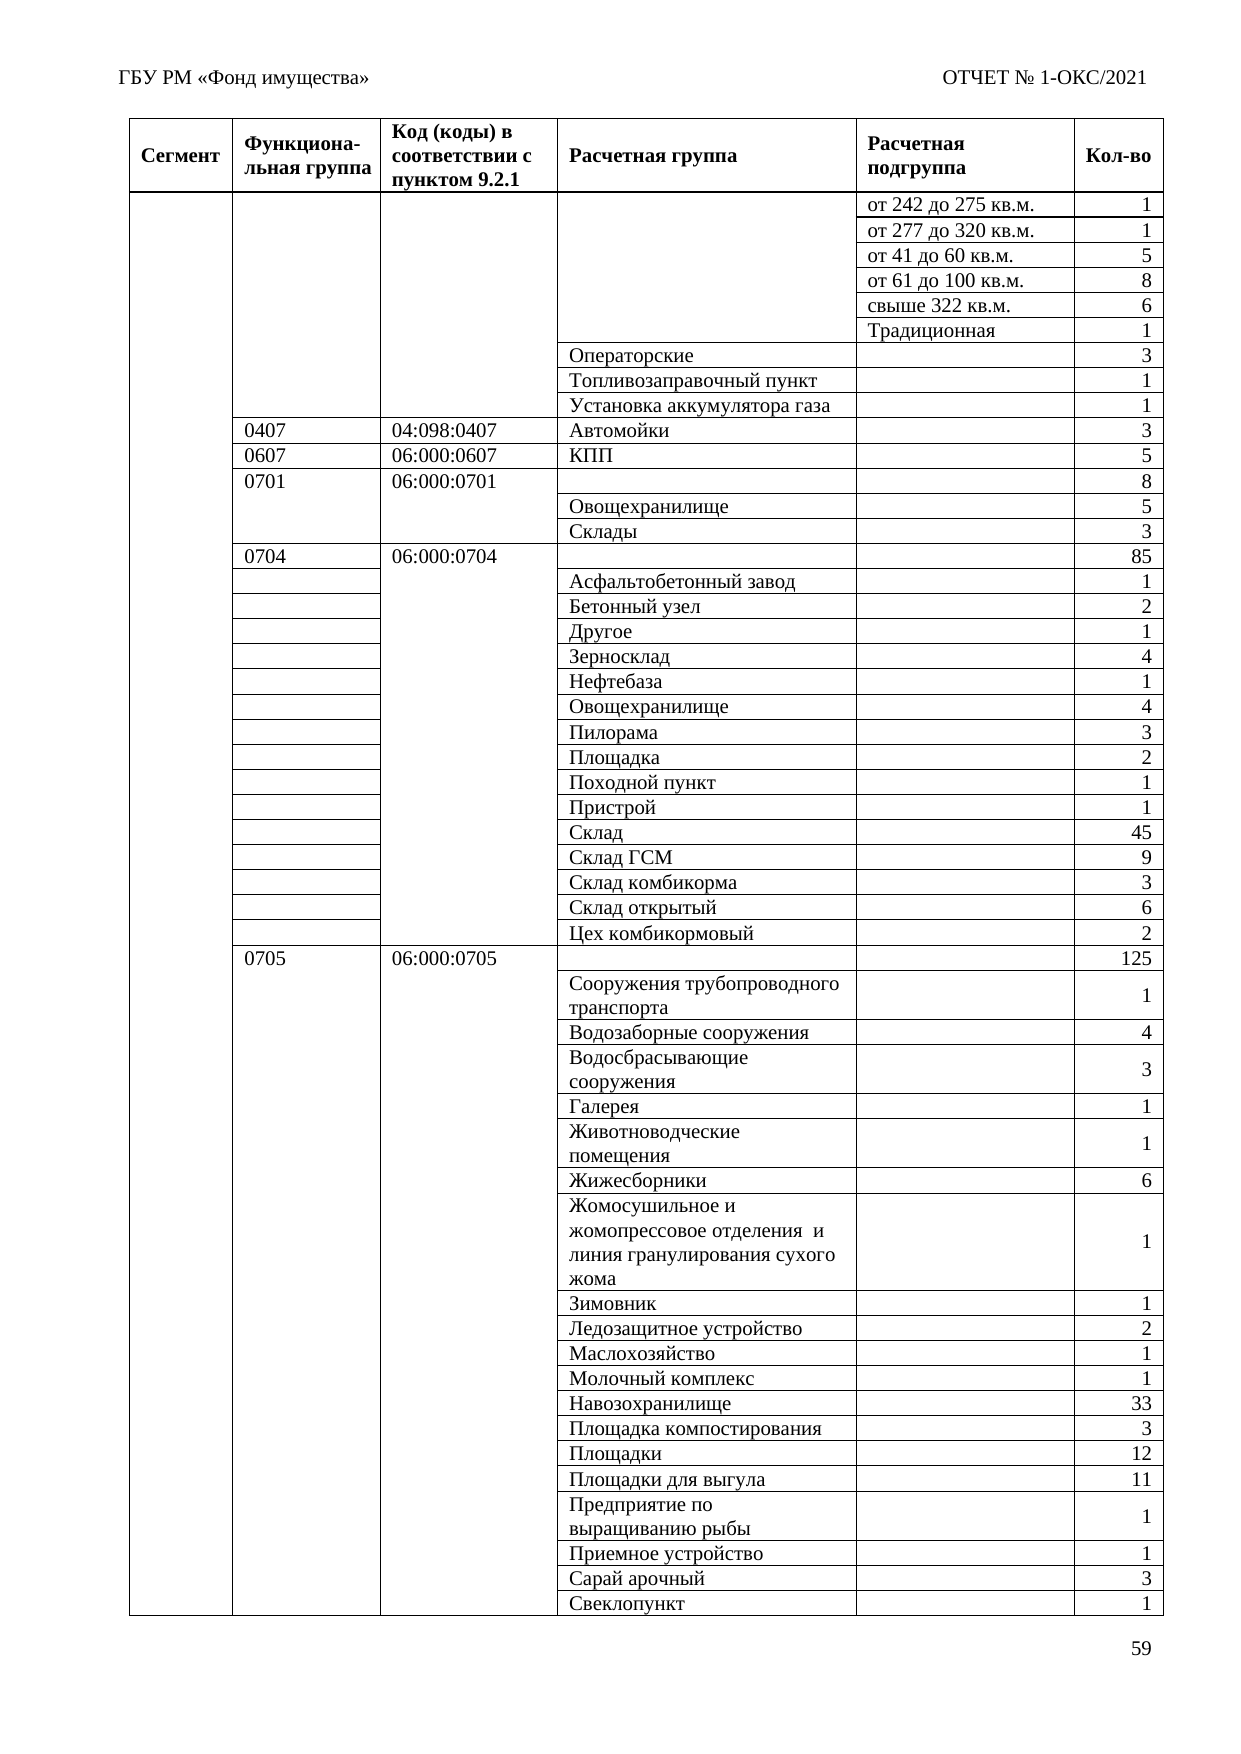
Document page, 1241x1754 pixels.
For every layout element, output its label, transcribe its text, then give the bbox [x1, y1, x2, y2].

table_cell Нефтебаза [558, 669, 856, 693]
table_cell [857, 795, 1074, 819]
table_cell Молочный комплекс [558, 1366, 856, 1390]
table_cell 06:000:0701 [381, 469, 557, 543]
table_cell [233, 720, 380, 744]
table_cell 6 [1075, 293, 1163, 317]
table_cell 125 [1075, 946, 1163, 969]
table_cell [857, 594, 1074, 618]
table_cell Предприятие по выращиванию рыбы [558, 1492, 856, 1540]
table_cell [857, 695, 1074, 718]
table_cell [857, 1194, 1074, 1290]
table_cell 3 [1075, 1416, 1163, 1440]
table_cell Операторские [558, 343, 856, 367]
table_header Сегмент [130, 119, 232, 191]
table_cell 1 [1075, 1541, 1163, 1565]
table_cell 2 [1075, 594, 1163, 618]
table_cell [857, 870, 1074, 894]
table_cell [233, 820, 380, 844]
table_cell [233, 895, 380, 919]
table_cell [857, 720, 1074, 744]
table_cell [857, 1341, 1074, 1365]
table_cell [857, 1466, 1074, 1491]
table_cell [233, 870, 380, 894]
table_cell [857, 1291, 1074, 1315]
table_cell Зимовник [558, 1291, 856, 1315]
table_cell [233, 669, 380, 693]
table_cell 0701 [233, 469, 380, 543]
table_cell 3 [1075, 720, 1163, 744]
table_cell [857, 1316, 1074, 1340]
table_cell Топливозаправочный пункт [558, 368, 856, 392]
table_cell [233, 594, 380, 618]
table_cell 1 [1075, 318, 1163, 342]
table_cell Овощехранилище [558, 695, 856, 718]
table_cell 3 [1075, 519, 1163, 543]
table_cell 45 [1075, 820, 1163, 844]
table_cell 1 [1075, 218, 1163, 242]
table_cell Сооружения трубопроводного транспорта [558, 971, 856, 1019]
table_cell Площадки [558, 1441, 856, 1465]
table_cell 1 [1075, 795, 1163, 819]
table_cell 3 [1075, 343, 1163, 367]
table_cell Приемное устройство [558, 1541, 856, 1565]
table_cell Зерносклад [558, 644, 856, 668]
table_cell Площадка компостирования [558, 1416, 856, 1440]
table_cell [857, 1391, 1074, 1415]
table_cell [233, 644, 380, 668]
table_cell [381, 193, 557, 417]
table_cell от 41 до 60 кв.м. [857, 243, 1074, 267]
table_cell Жижесборники [558, 1168, 856, 1192]
table_header Расчетная подгруппа [857, 119, 1074, 191]
table_cell [857, 494, 1074, 518]
table_cell 6 [1075, 895, 1163, 919]
table_cell [857, 644, 1074, 668]
table_cell [233, 770, 380, 794]
table_cell Водосбрасывающие сооружения [558, 1045, 856, 1093]
table_cell от 242 до 275 кв.м. [857, 193, 1074, 216]
table_cell 3 [1075, 1045, 1163, 1093]
table_cell [857, 1045, 1074, 1093]
table_cell [233, 745, 380, 769]
table_cell от 61 до 100 кв.м. [857, 268, 1074, 292]
table_cell 06:000:0607 [381, 444, 557, 467]
table_cell Бетонный узел [558, 594, 856, 618]
table_cell Традиционная [857, 318, 1074, 342]
table_cell Установка аккумулятора газа [558, 393, 856, 417]
table_cell 1 [1075, 1492, 1163, 1540]
table_cell Склады [558, 519, 856, 543]
table_cell [857, 444, 1074, 467]
table_cell [857, 544, 1074, 568]
table_cell Пристрой [558, 795, 856, 819]
table_cell 12 [1075, 1441, 1163, 1465]
table_cell Овощехранилище [558, 494, 856, 518]
table_cell 4 [1075, 644, 1163, 668]
table_cell 3 [1075, 870, 1163, 894]
table_cell [857, 920, 1074, 944]
table_cell 1 [1075, 193, 1163, 216]
table_cell Водозаборные сооружения [558, 1020, 856, 1044]
table_cell Сарай арочный [558, 1566, 856, 1590]
table_cell Другое [558, 619, 856, 643]
table_cell Галерея [558, 1094, 856, 1118]
table_cell от 277 до 320 кв.м. [857, 218, 1074, 242]
table_cell [857, 895, 1074, 919]
table_cell [857, 669, 1074, 693]
table_cell Площадка [558, 745, 856, 769]
table_cell Ледозащитное устройство [558, 1316, 856, 1340]
table_cell Навозохранилище [558, 1391, 856, 1415]
table_cell 1 [1075, 1094, 1163, 1118]
table_cell [857, 1416, 1074, 1440]
table_header Кол-во [1075, 119, 1163, 191]
table_cell Маслохозяйство [558, 1341, 856, 1365]
table_cell 0407 [233, 418, 380, 442]
table_cell [857, 1094, 1074, 1118]
table_cell 1 [1075, 1341, 1163, 1365]
table_cell [857, 1591, 1074, 1615]
table_cell 5 [1075, 444, 1163, 467]
table_cell [857, 418, 1074, 442]
table_cell 8 [1075, 469, 1163, 493]
table_cell Склад комбикорма [558, 870, 856, 894]
table_cell [857, 745, 1074, 769]
table_cell 11 [1075, 1466, 1163, 1491]
table_cell 1 [1075, 619, 1163, 643]
table_cell [857, 770, 1074, 794]
table_cell [233, 845, 380, 869]
table_cell [857, 1492, 1074, 1540]
table_cell [857, 1541, 1074, 1565]
table_cell 3 [1075, 1566, 1163, 1590]
table_cell [857, 569, 1074, 593]
table_cell [233, 795, 380, 819]
table_cell 33 [1075, 1391, 1163, 1415]
table_cell 6 [1075, 1168, 1163, 1192]
table_cell [857, 1168, 1074, 1192]
table_cell [857, 519, 1074, 543]
table_cell 1 [1075, 1194, 1163, 1290]
table_cell 1 [1075, 971, 1163, 1019]
table_cell Автомойки [558, 418, 856, 442]
table_cell Асфальтобетонный завод [558, 569, 856, 593]
table_cell [857, 1566, 1074, 1590]
table_header Функциона-льная группа [233, 119, 380, 191]
table_cell 1 [1075, 1366, 1163, 1390]
table_cell [857, 971, 1074, 1019]
table_cell КПП [558, 444, 856, 467]
table_cell 1 [1075, 569, 1163, 593]
table_cell [857, 1366, 1074, 1390]
table_cell 4 [1075, 1020, 1163, 1044]
table_cell Походной пункт [558, 770, 856, 794]
table_cell [857, 469, 1074, 493]
table_cell Склад открытый [558, 895, 856, 919]
table_cell Склад [558, 820, 856, 844]
table_cell [233, 695, 380, 718]
table_cell [857, 393, 1074, 417]
table_cell 0705 [233, 946, 380, 1615]
table_cell [857, 946, 1074, 969]
table_cell 0607 [233, 444, 380, 467]
table_cell [857, 820, 1074, 844]
table_cell [857, 1119, 1074, 1167]
table_cell 4 [1075, 695, 1163, 718]
table_cell 85 [1075, 544, 1163, 568]
table_cell 06:000:0705 [381, 946, 557, 1615]
table_cell [857, 1441, 1074, 1465]
table_cell [233, 619, 380, 643]
table_cell 1 [1075, 770, 1163, 794]
table_cell [857, 1020, 1074, 1044]
table_cell 2 [1075, 745, 1163, 769]
table_cell 1 [1075, 393, 1163, 417]
table_cell 04:098:0407 [381, 418, 557, 442]
table_cell 9 [1075, 845, 1163, 869]
table_cell 1 [1075, 1119, 1163, 1167]
table_header Код (коды) в соответствии с пунктом 9.2.1 [381, 119, 557, 191]
table_cell [233, 569, 380, 593]
table_cell [857, 343, 1074, 367]
table_cell 0704 [233, 544, 380, 568]
table_cell 1 [1075, 368, 1163, 392]
table_cell [130, 193, 232, 1615]
table_cell [857, 845, 1074, 869]
table_cell 5 [1075, 494, 1163, 518]
table_cell Жомосушильное и жомопрессовое отделения и линия гранулирования сухого жома [558, 1194, 856, 1290]
table_cell 1 [1075, 1291, 1163, 1315]
table_cell свыше 322 кв.м. [857, 293, 1074, 317]
table_cell [233, 193, 380, 417]
table_cell 2 [1075, 1316, 1163, 1340]
table_cell 1 [1075, 1591, 1163, 1615]
table_cell [558, 946, 856, 969]
table_header Расчетная группа [558, 119, 856, 191]
table_cell Склад ГСМ [558, 845, 856, 869]
table_cell 8 [1075, 268, 1163, 292]
table_cell [558, 544, 856, 568]
table_cell Животноводческие помещения [558, 1119, 856, 1167]
table_cell Пилорама [558, 720, 856, 744]
table_cell Свеклопункт [558, 1591, 856, 1615]
table_cell 06:000:0704 [381, 544, 557, 944]
table_cell 2 [1075, 920, 1163, 944]
table_cell [857, 368, 1074, 392]
table_cell [233, 920, 380, 944]
table_cell 5 [1075, 243, 1163, 267]
table_cell [857, 619, 1074, 643]
table_cell Цех комбикормовый [558, 920, 856, 944]
table_cell 1 [1075, 669, 1163, 693]
table_cell Площадки для выгула [558, 1466, 856, 1491]
table_cell 3 [1075, 418, 1163, 442]
table_cell [558, 193, 856, 342]
table_cell [558, 469, 856, 493]
